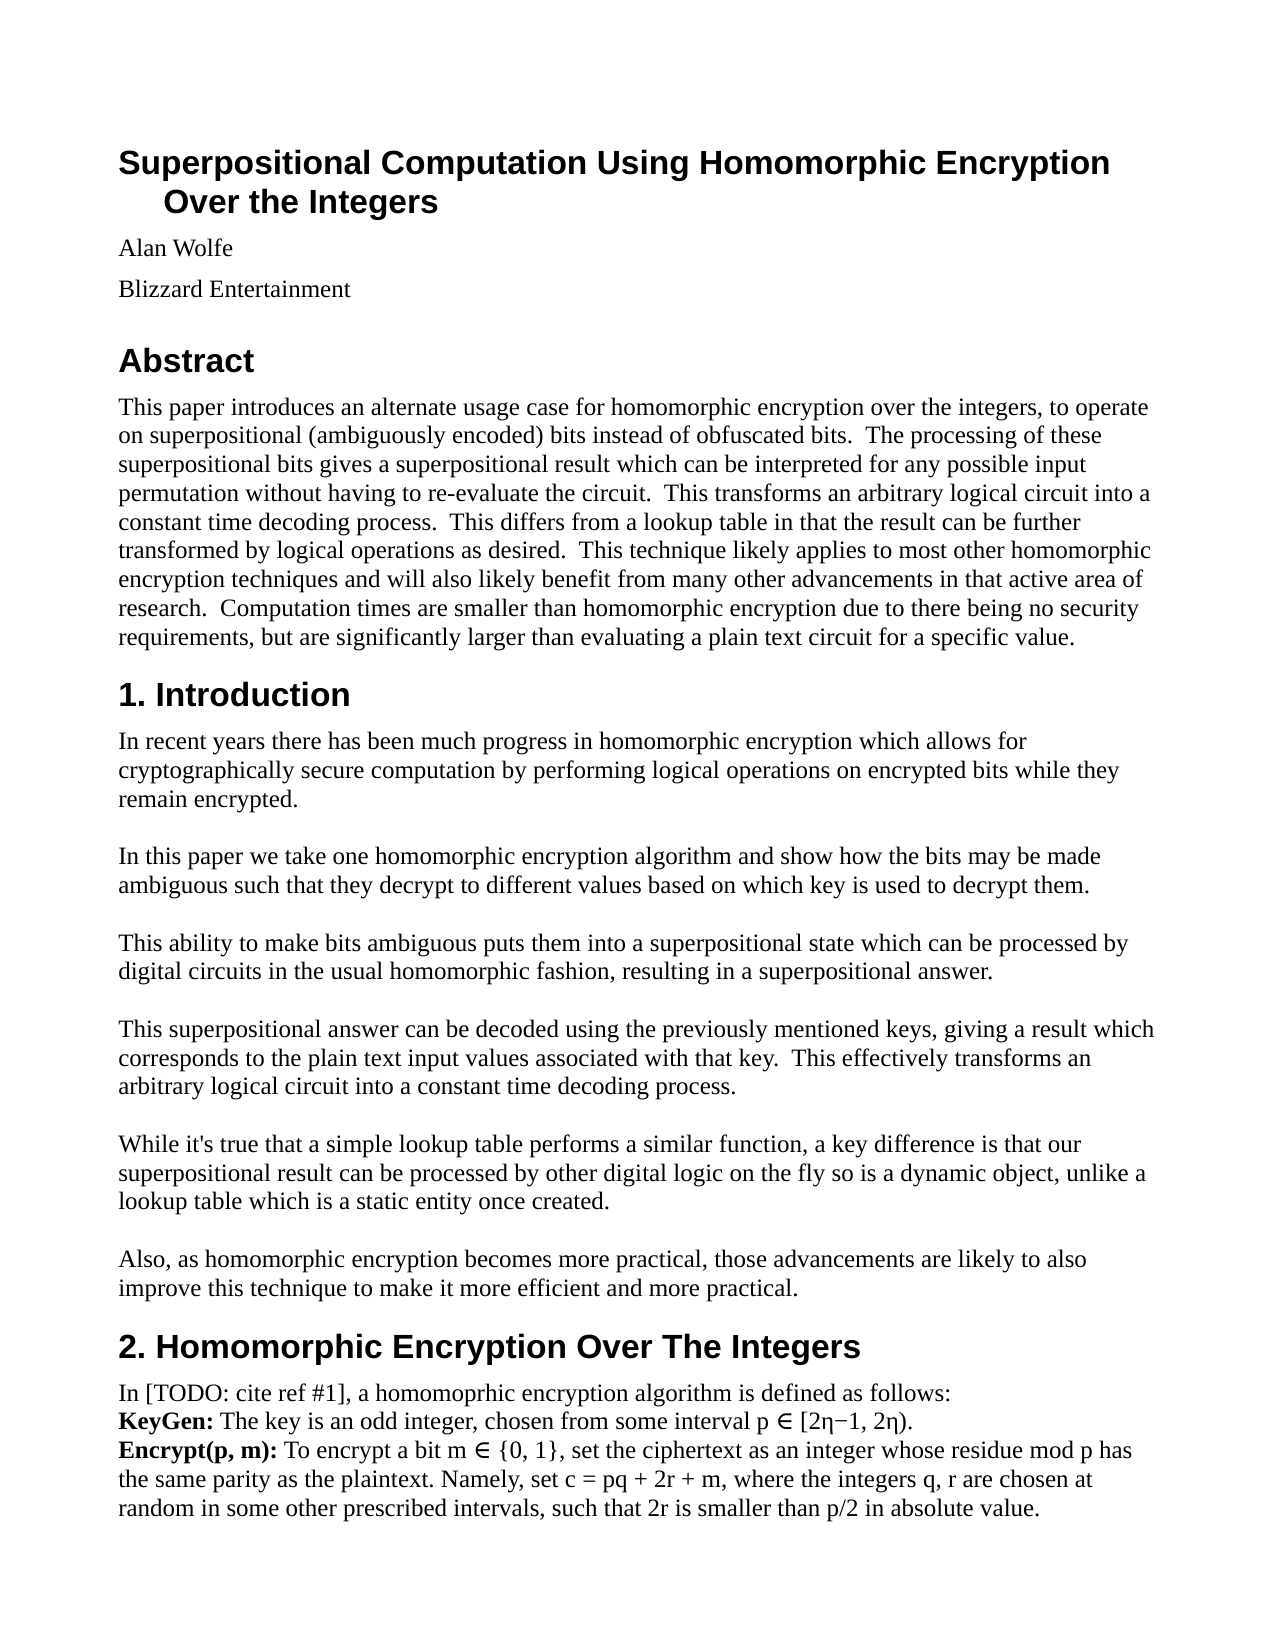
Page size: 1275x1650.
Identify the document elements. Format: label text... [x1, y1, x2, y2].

text In [TODO: cite ref #1], a homomoprhic encryption algorithm is defined as follows: [118, 1378, 1157, 1406]
subtitle 2. Homomorphic Encryption Over The Integers [118, 1326, 1157, 1365]
text In this paper we take one homomorphic encryption algorithm and show how the bits may be made ambiguous such that they decrypt to different values based on which key is used to decrypt them. [118, 841, 1157, 899]
text Encrypt(p, m): To encrypt a bit m ∈ {0, 1}, set the ciphertext as an integer whose residue mod p has the same parity as the plaintext. Namely, set c = pq + 2r + m, where the integers q, r are chosen at random in some other prescribed intervals, such that 2r is smaller than p/2 in absolute value. [118, 1435, 1157, 1521]
subtitle 1. Introduction [118, 675, 1157, 714]
subtitle Superpositional Computation Using Homomorphic Encryption Over the Integers [118, 143, 1157, 220]
text KeyGen: The key is an odd integer, chosen from some interval p ∈ [2η−1, 2η). [118, 1406, 1157, 1435]
text While it's true that a simple lookup table performs a similar function, a key difference is that our superpositional result can be processed by other digital logic on the fly so is a dynamic object, unlike a lookup table which is a static entity once created. [118, 1129, 1157, 1215]
text This paper introduces an alternate usage case for homomorphic encryption over the integers, to operate on superpositional (ambiguously encoded) bits instead of obfuscated bits. The processing of these superpositional bits gives a superpositional result which can be interpreted for any possible input permutation without having to re-evaluate the circuit. This transforms an arbitrary logical circuit into a constant time decoding process. This differs from a lookup table in that the result can be further transformed by logical operations as desired. This technique likely applies to most other homomorphic encryption techniques and will also likely benefit from many other advancements in that active area of research. Computation times are smaller than homomorphic encryption due to there being no security requirements, but are significantly larger than evaluating a plain text circuit for a specific value. [118, 392, 1157, 650]
text Also, as homomorphic encryption becomes more practical, those advancements are likely to also improve this technique to make it more efficient and more practical. [118, 1244, 1157, 1301]
subtitle Abstract [118, 340, 1157, 379]
text This superpositional answer can be decoded using the previously mentioned keys, giving a result which corresponds to the plain text input values associated with that key. This effectively transforms an arbitrary logical circuit into a constant time decoding process. [118, 1014, 1157, 1100]
text In recent years there has been much progress in homomorphic encryption which allows for cryptographically secure computation by performing logical operations on encrypted bits while they remain encrypted. [118, 726, 1157, 813]
text Blizzard Entertainment [118, 274, 1157, 303]
text This ability to make bits ambiguous puts them into a superpositional state which can be processed by digital circuits in the usual homomorphic fashion, resulting in a superpositional answer. [118, 928, 1157, 985]
text Alan Wolfe [118, 233, 1157, 262]
